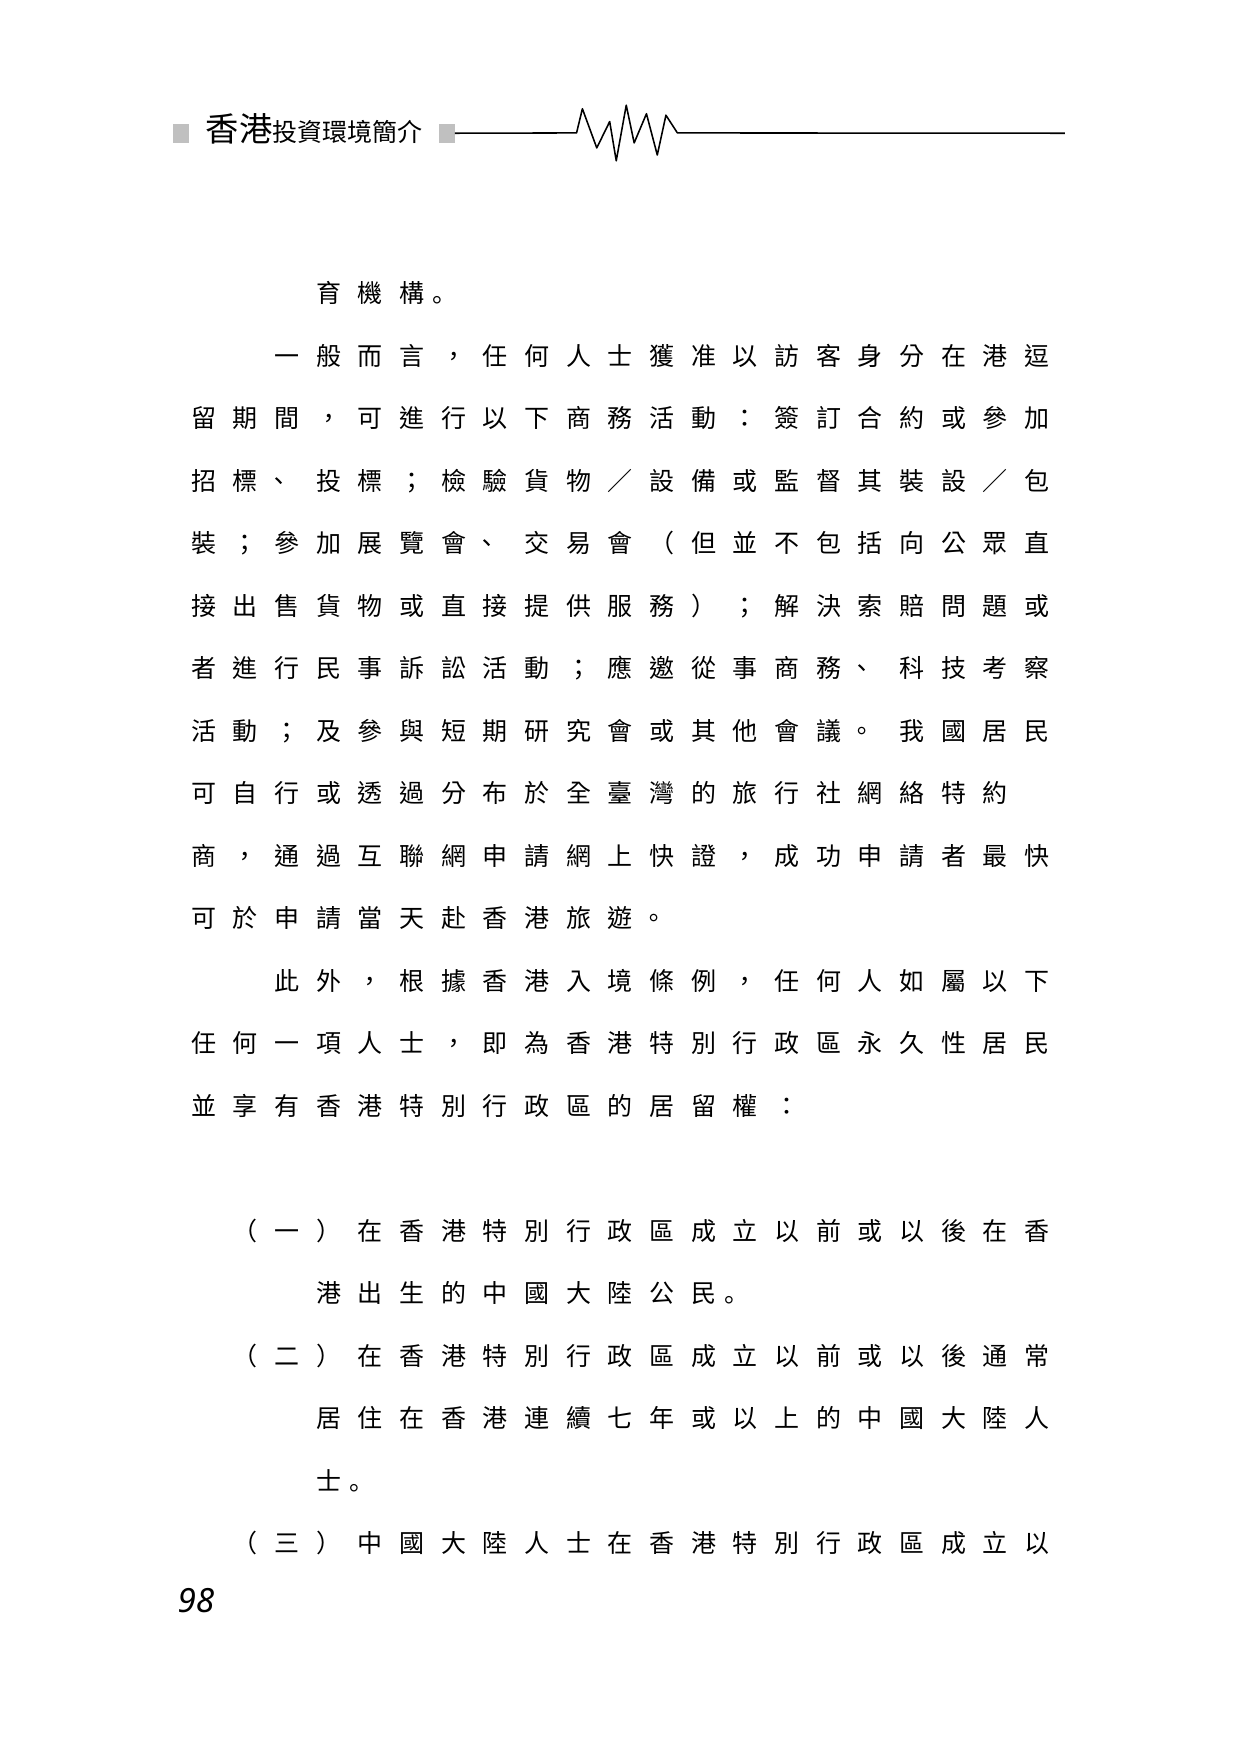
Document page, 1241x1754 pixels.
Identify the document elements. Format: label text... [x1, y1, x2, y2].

text 育機構。 [207, 250, 1058, 313]
text （一）在香港特別行政區成立以前或以後在香港出生的中國大陸公民。 [207, 1188, 1058, 1313]
text （三）中國大陸人士在香港特別行政區成立以 [207, 1500, 1058, 1563]
text 一般而言，任何人士獲准以訪客身分在港逗留期間，可進行以下商務活動：簽訂合約或參加招標、投標；檢驗貨物／設備或監督其裝設／包裝；參加展覽會、交易會（但並不包括向公眾直接出售貨物或直接提供服務）；解決索賠問題或者進行民事訴訟活動；應邀從事商務、科技考察活動；及參與短期研究會或其他會議。我國居民可自行或透過分布於全臺灣的旅行社網絡特約商，通過互聯網申請網上快證，成功申請者最快可於申請當天赴香港旅遊。 [183, 313, 1058, 938]
text 此外，根據香港入境條例，任何人如屬以下任何一項人士，即為香港特別行政區永久性居民並享有香港特別行政區的居留權： [183, 938, 1058, 1125]
text （二）在香港特別行政區成立以前或以後通常居住在香港連續七年或以上的中國大陸人士。 [207, 1313, 1058, 1500]
